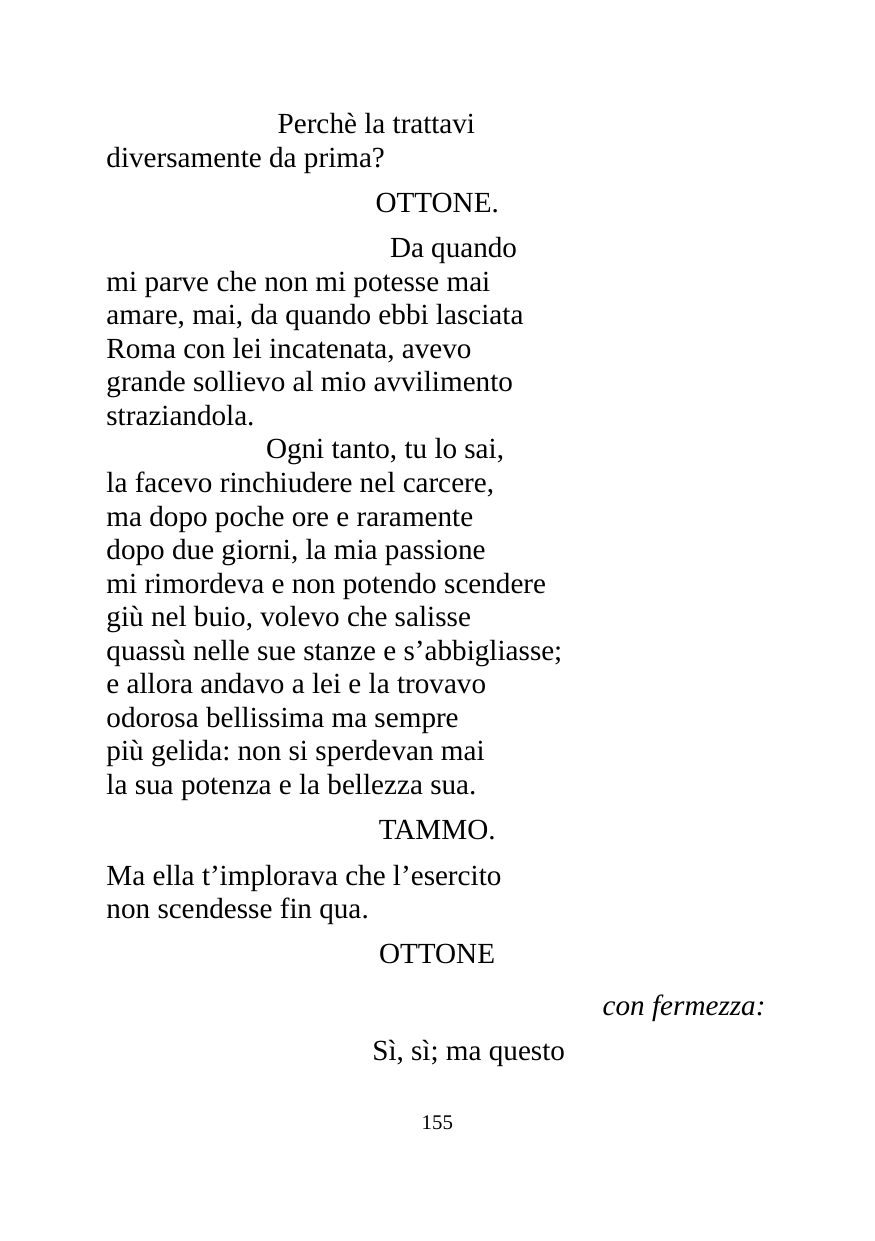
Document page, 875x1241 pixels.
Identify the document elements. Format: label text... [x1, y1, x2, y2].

text Da quando mi parve che non mi potesse mai amare, mai, da quando ebbi lasciata Roma con lei incatenata, avevo grande sollievo al mio avvilimento straziandola. [106, 230, 768, 432]
text TAMMO. [106, 812, 768, 846]
text con fermezza: [342, 988, 768, 1021]
text Ma ella t’implorava che l’esercito non scendesse fin qua. [106, 858, 768, 925]
text Ogni tanto, tu lo sai, la facevo rinchiudere nel carcere, ma dopo poche ore e raramente dopo due giorni, la mia passione mi rimordeva e non potendo scendere giù nel buio, volevo che salisse quassù nelle sue stanze e s’abbigliasse; e allora andavo a lei e la trovavo odorosa bellissima ma sempre più gelida: non si sperdevan mai la sua potenza e la bellezza sua. [106, 432, 768, 801]
text OTTONE [106, 937, 768, 970]
text Sì, sì; ma questo [106, 1033, 768, 1067]
text OTTONE. [106, 185, 768, 219]
text Perchè la trattavi diversamente da prima? [106, 106, 768, 173]
